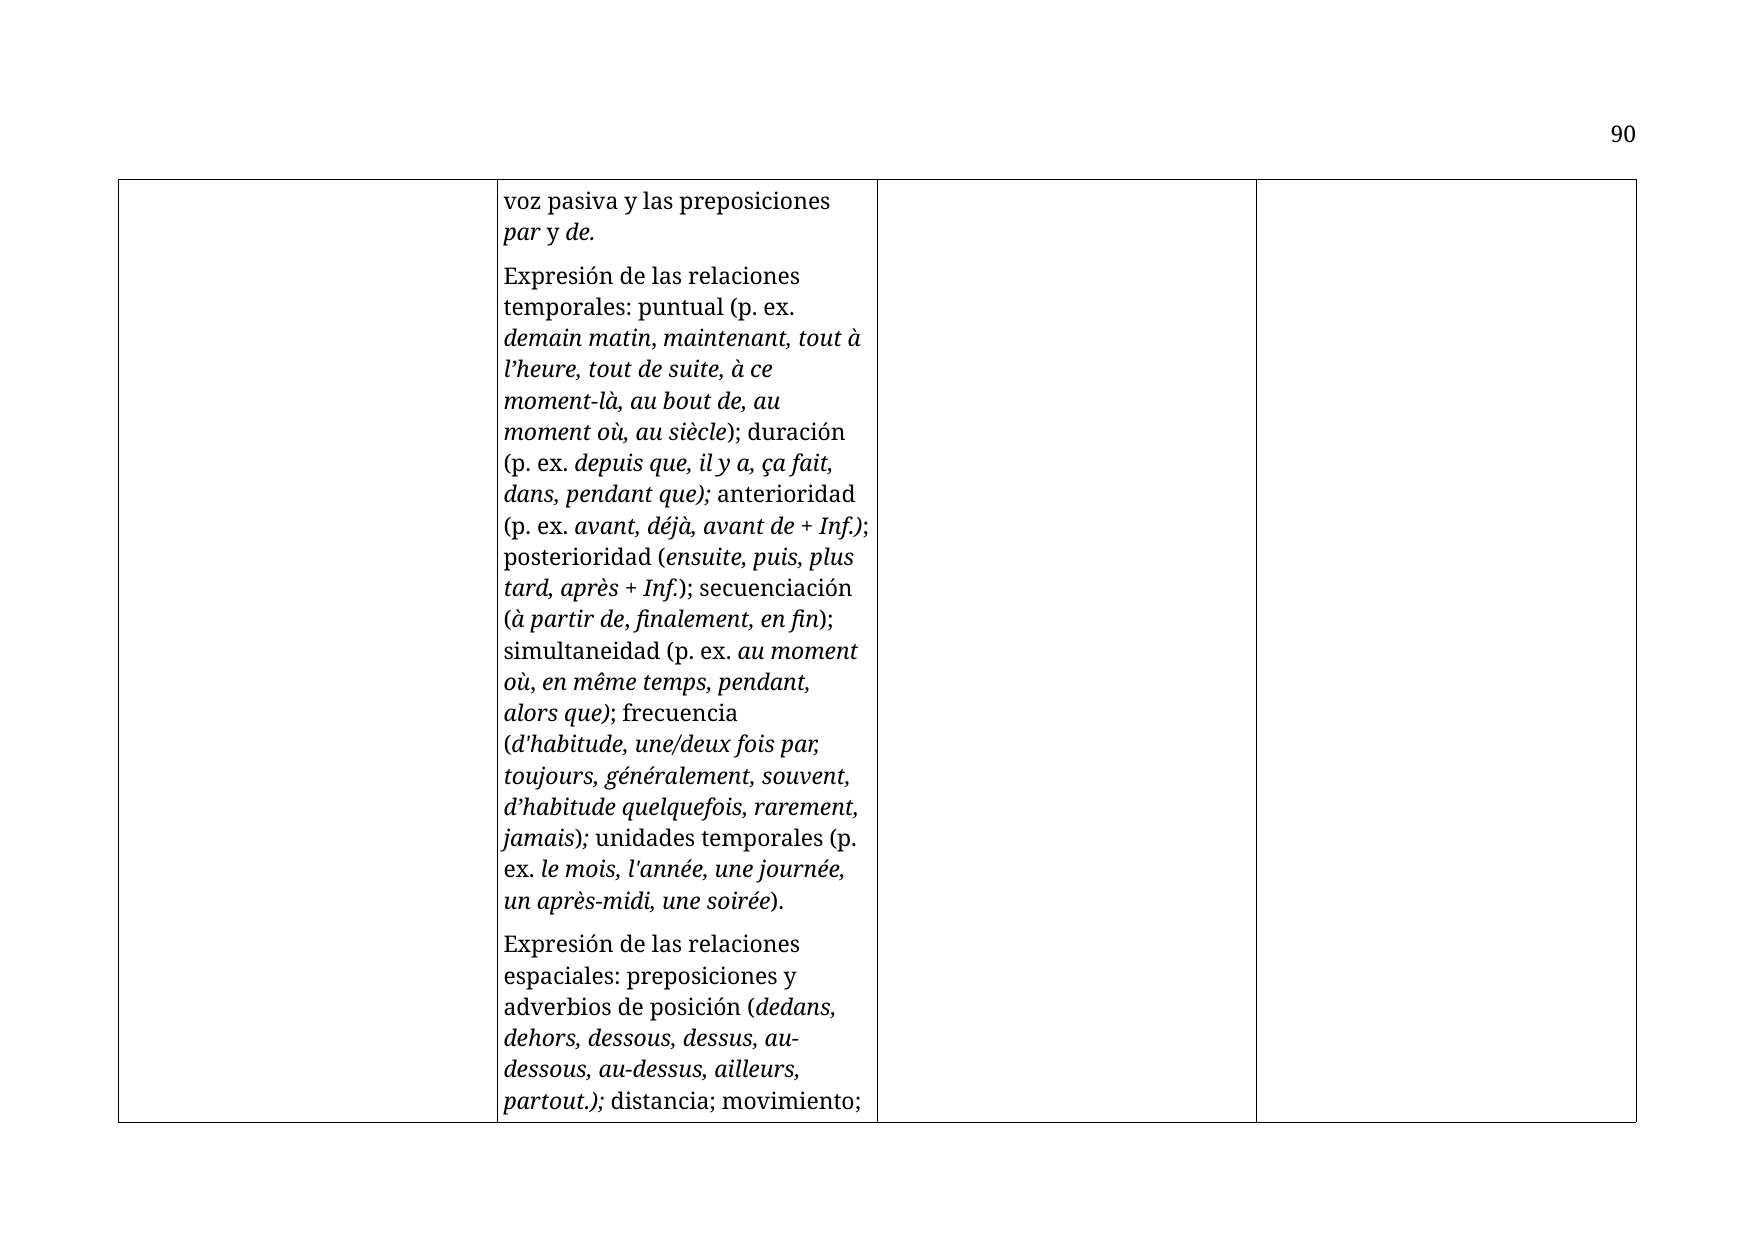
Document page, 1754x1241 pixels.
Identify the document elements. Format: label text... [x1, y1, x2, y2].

table_cell [878, 180, 1256, 1122]
table_cell [119, 180, 497, 1122]
table_cell [1257, 180, 1636, 1122]
table_cell voz pasiva y las preposiciones par y de. Expresión de las relaciones temporales: puntual (p. ex. demain matin, maintenant, tout à l’heure, tout de suite, à ce moment-là, au bout de, au moment où, au siècle); duración (p. ex. depuis que, il y a, ça fait, dans, pendant que); anterioridad (p. ex. avant, déjà, avant de + Inf.); posterioridad (ensuite, puis, plus tard, après + Inf.); secuenciación (à partir de, finalement, en fin); simultaneidad (p. ex. au moment où, en même temps, pendant, alors que); frecuencia (d'habitude, une/deux fois par, toujours, généralement, souvent, d’habitude quelquefois, rarement, jamais); unidades temporales (p. ex. le mois, l'année, une journée, un après-midi, une soirée). Expresión de las relaciones espaciales: preposiciones y adverbios de posición (dedans, dehors, dessous, dessus, au-dessous, au-dessus, ailleurs, partout.); distancia; movimiento; [498, 180, 877, 1122]
